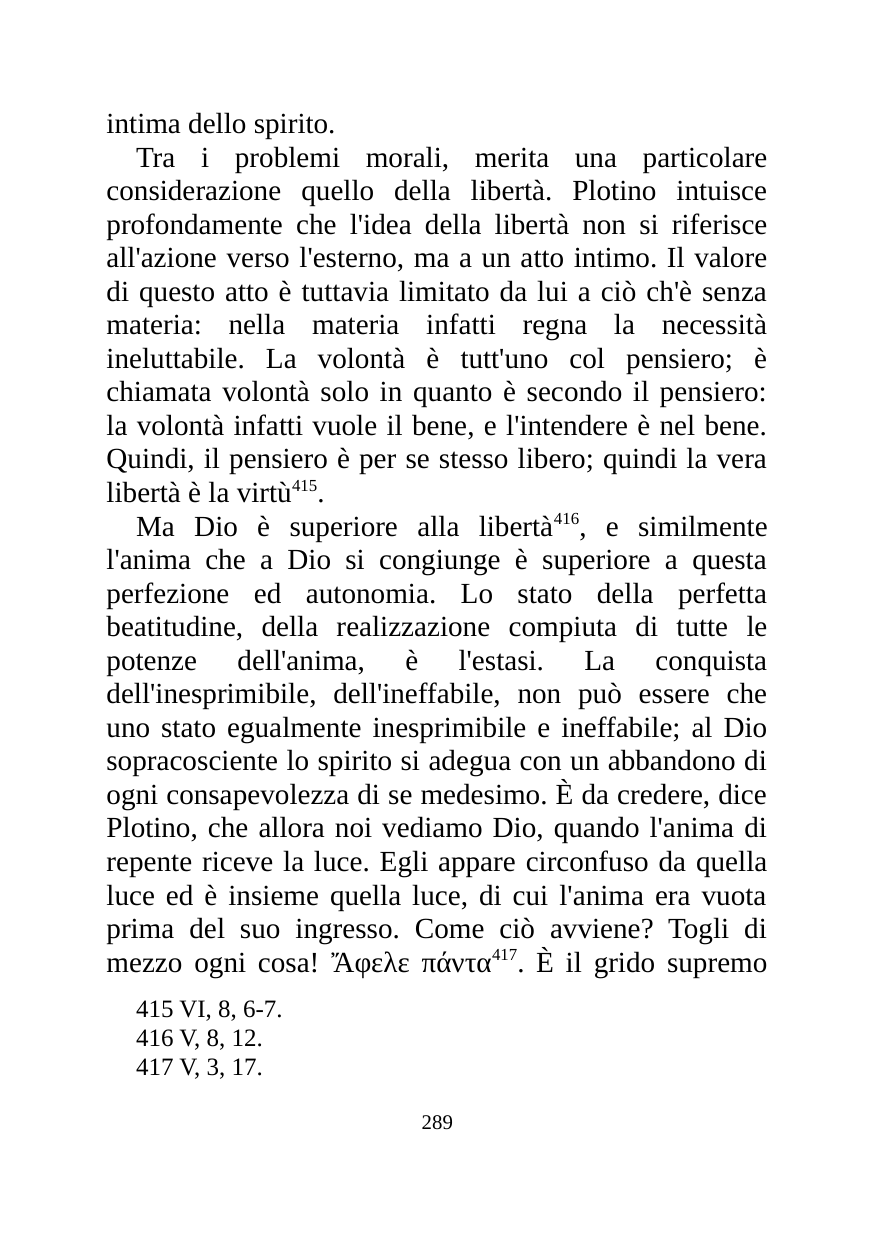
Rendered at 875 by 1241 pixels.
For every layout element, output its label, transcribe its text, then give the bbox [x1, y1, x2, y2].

text V, 8, 12. [106, 1023, 768, 1052]
text Ma Dio è superiore alla libertà, e similmente l'anima che a Dio si congiunge è superiore a questa perfezione ed autonomia. Lo stato della perfetta beatitudine, della realizzazione compiuta di tutte le potenze dell'anima, è l'estasi. La conquista dell'inesprimibile, dell'ineffabile, non può essere che uno stato egualmente inesprimibile e ineffabile; al Dio sopracosciente lo spirito si adegua con un abbandono di ogni consapevolezza di se medesimo. È da credere, dice Plotino, che allora noi vediamo Dio, quando l'anima di repente riceve la luce. Egli appare circonfuso da quella luce ed è insieme quella luce, di cui l'anima era vuota prima del suo ingresso. Come ciò avviene? Togli di mezzo ogni cosa! Ἄφελε πάντα. È il grido supremo [106, 509, 768, 978]
text intima dello spirito. [106, 106, 768, 140]
text Tra i problemi morali, merita una particolare considerazione quello della libertà. Plotino intuisce profondamente che l'idea della libertà non si riferisce all'azione verso l'esterno, ma a un atto intimo. Il valore di questo atto è tuttavia limitato da lui a ciò ch'è senza materia: nella materia infatti regna la necessità ineluttabile. La volontà è tutt'uno col pensiero; è chiamata volontà solo in quanto è secondo il pensiero: la volontà infatti vuole il bene, e l'intendere è nel bene. Quindi, il pensiero è per se stesso libero; quindi la vera libertà è la virtù. [106, 140, 768, 509]
text V, 3, 17. [106, 1052, 768, 1080]
text VI, 8, 6-7. [106, 994, 768, 1023]
